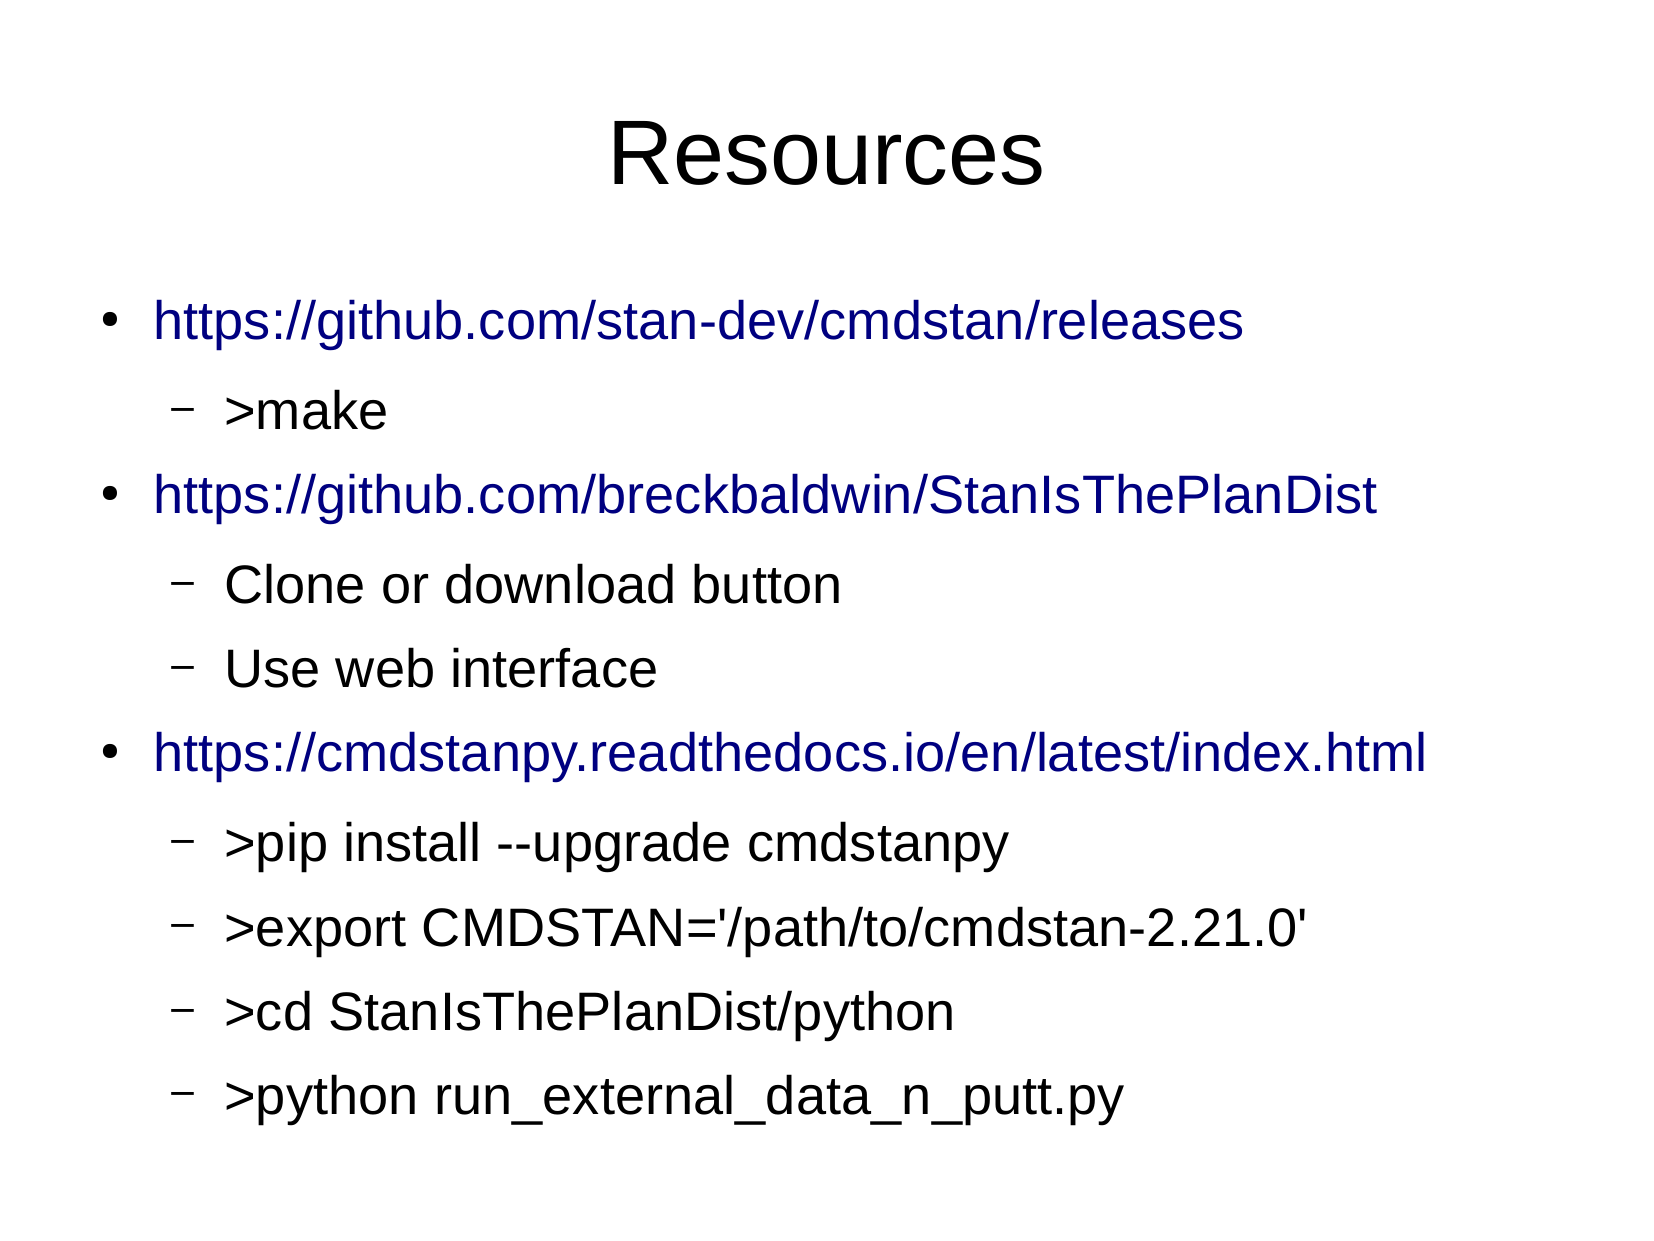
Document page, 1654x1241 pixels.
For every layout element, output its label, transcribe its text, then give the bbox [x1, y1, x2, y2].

title Resources [82, 49, 1571, 257]
list https://github.com/stan-dev/cmdstan/releases >make https://github.com/breckbaldwin/StanIsThePlanDist Clone or download button Use web interface https://cmdstanpy.readthedocs.io/en/latest/index.html >pip install --upgrade cmdstanpy >export CMDSTAN='/path/to/cmdstan-2.21.0' >cd StanIsThePlanDist/python >python run_external_data_n_putt.py [82, 290, 1571, 1126]
